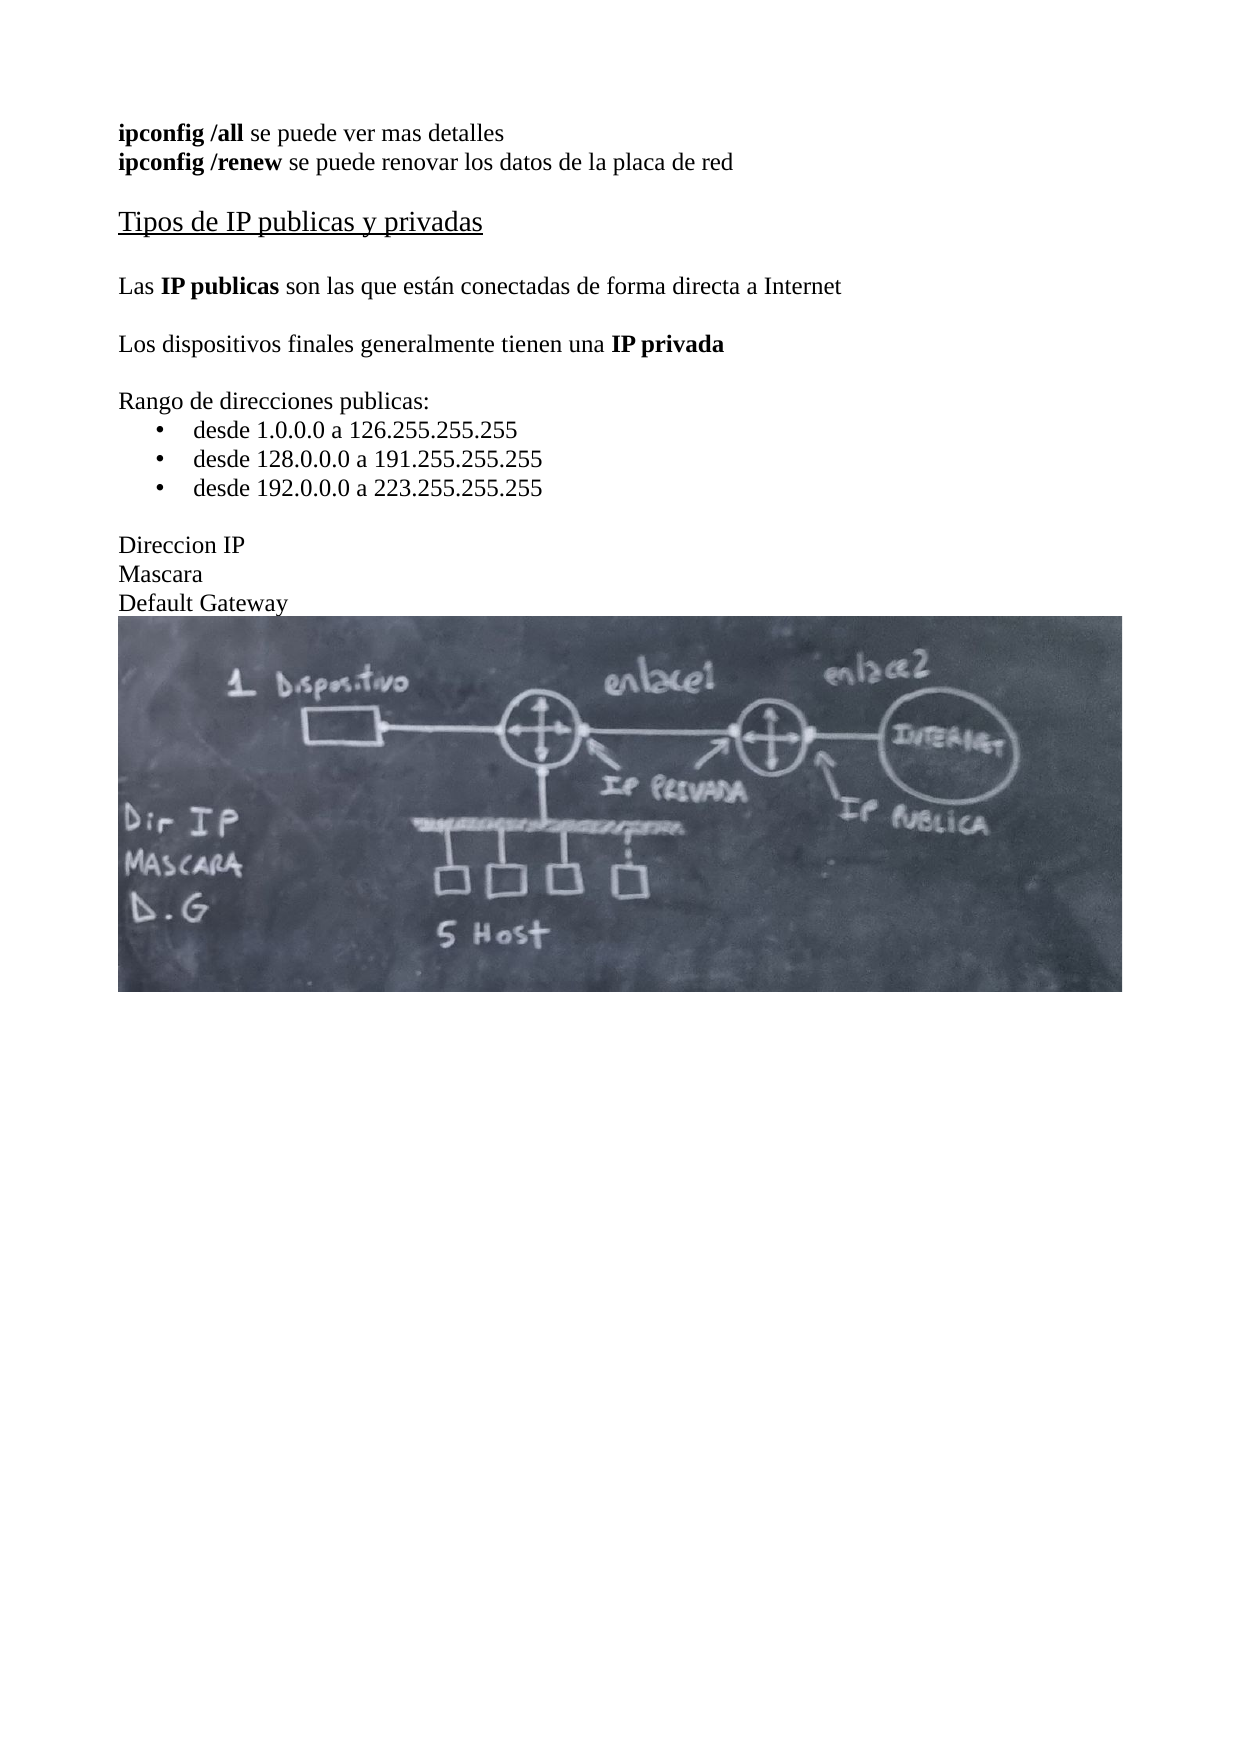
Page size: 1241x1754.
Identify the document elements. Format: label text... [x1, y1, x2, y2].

text Los dispositivos finales generalmente tienen una IP privada [118, 329, 1122, 358]
text ipconfig /renew se puede renovar los datos de la placa de red [118, 147, 1122, 176]
text Direccion IP [118, 530, 1122, 559]
picture [118, 616, 1123, 992]
text Mascara [118, 559, 1122, 588]
list desde 1.0.0.0 a 126.255.255.255 [156, 415, 1122, 444]
text Default Gateway [118, 588, 1122, 616]
text Las IP publicas son las que están conectadas de forma directa a Internet [118, 271, 1122, 300]
list desde 192.0.0.0 a 223.255.255.255 [156, 473, 1122, 501]
text Tipos de IP publicas y privadas [118, 204, 1122, 238]
text Rango de direcciones publicas: [118, 386, 1122, 415]
text ipconfig /all se puede ver mas detalles [118, 118, 1122, 147]
list desde 128.0.0.0 a 191.255.255.255 [156, 444, 1122, 473]
